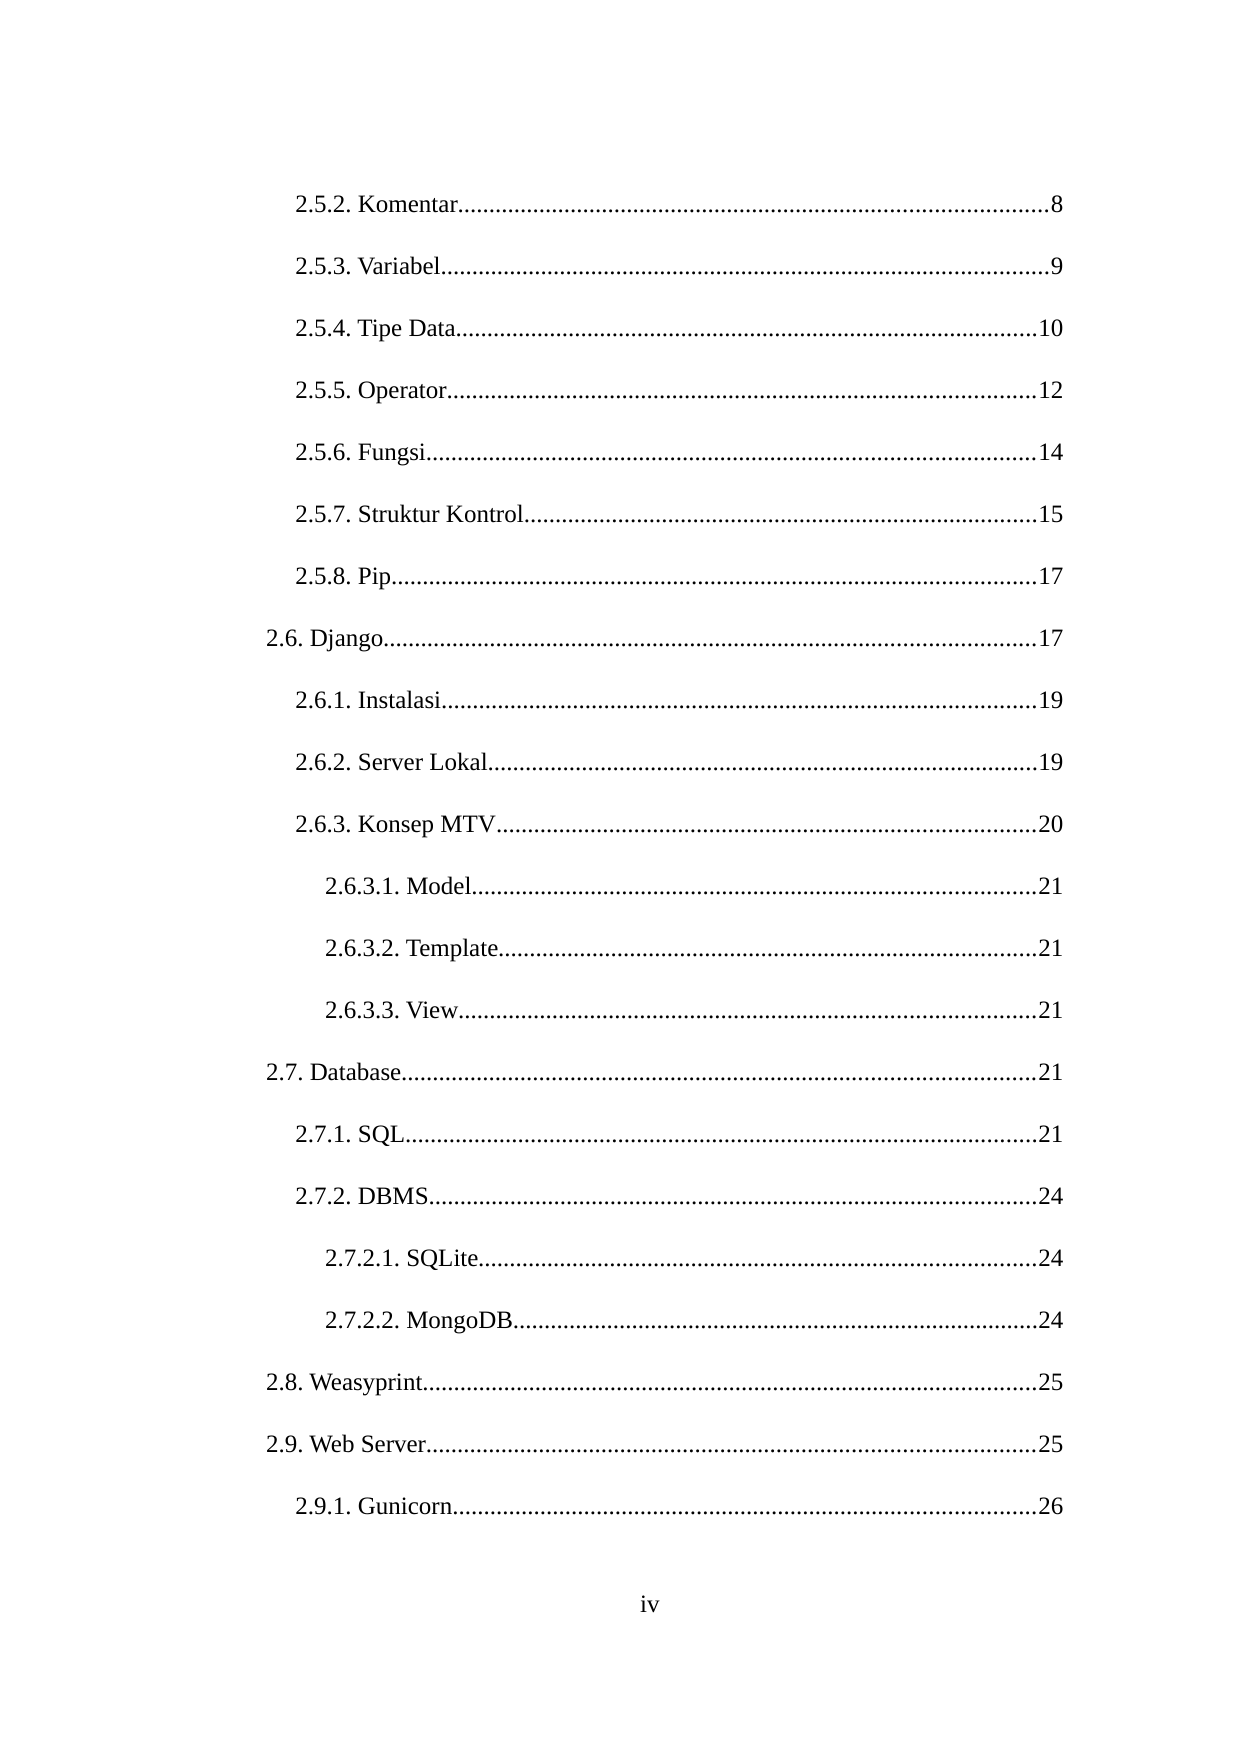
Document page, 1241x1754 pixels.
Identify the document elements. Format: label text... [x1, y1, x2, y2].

text 2.6.3. Konsep MTV 20 [295, 797, 1063, 841]
text 2.6.1. Instalasi 19 [295, 673, 1063, 717]
text 2.5.8. Pip 17 [295, 549, 1063, 593]
text 2.8. Weasyprint 25 [266, 1355, 1063, 1399]
text 2.5.2. Komentar 8 [295, 177, 1063, 221]
text 2.5.4. Tipe Data 10 [295, 301, 1063, 345]
text 2.7.2.2. MongoDB 24 [325, 1293, 1063, 1337]
text 2.7. Database 21 [266, 1045, 1063, 1089]
text 2.6. Django 17 [266, 611, 1063, 655]
text 2.5.6. Fungsi 14 [295, 425, 1063, 469]
text 2.6.2. Server Lokal 19 [295, 735, 1063, 779]
text 2.9.1. Gunicorn 26 [295, 1479, 1063, 1523]
text 2.5.7. Struktur Kontrol 15 [295, 487, 1063, 531]
text 2.6.3.2. Template 21 [325, 921, 1063, 965]
text 2.7.2.1. SQLite 24 [325, 1231, 1063, 1275]
text 2.7.2. DBMS 24 [295, 1169, 1063, 1213]
text 2.6.3.1. Model 21 [325, 859, 1063, 903]
text 2.6.3.3. View 21 [325, 983, 1063, 1027]
text 2.5.5. Operator 12 [295, 363, 1063, 407]
text 2.9. Web Server 25 [266, 1417, 1063, 1461]
text 2.7.1. SQL 21 [295, 1107, 1063, 1151]
text 2.5.3. Variabel 9 [295, 239, 1063, 283]
